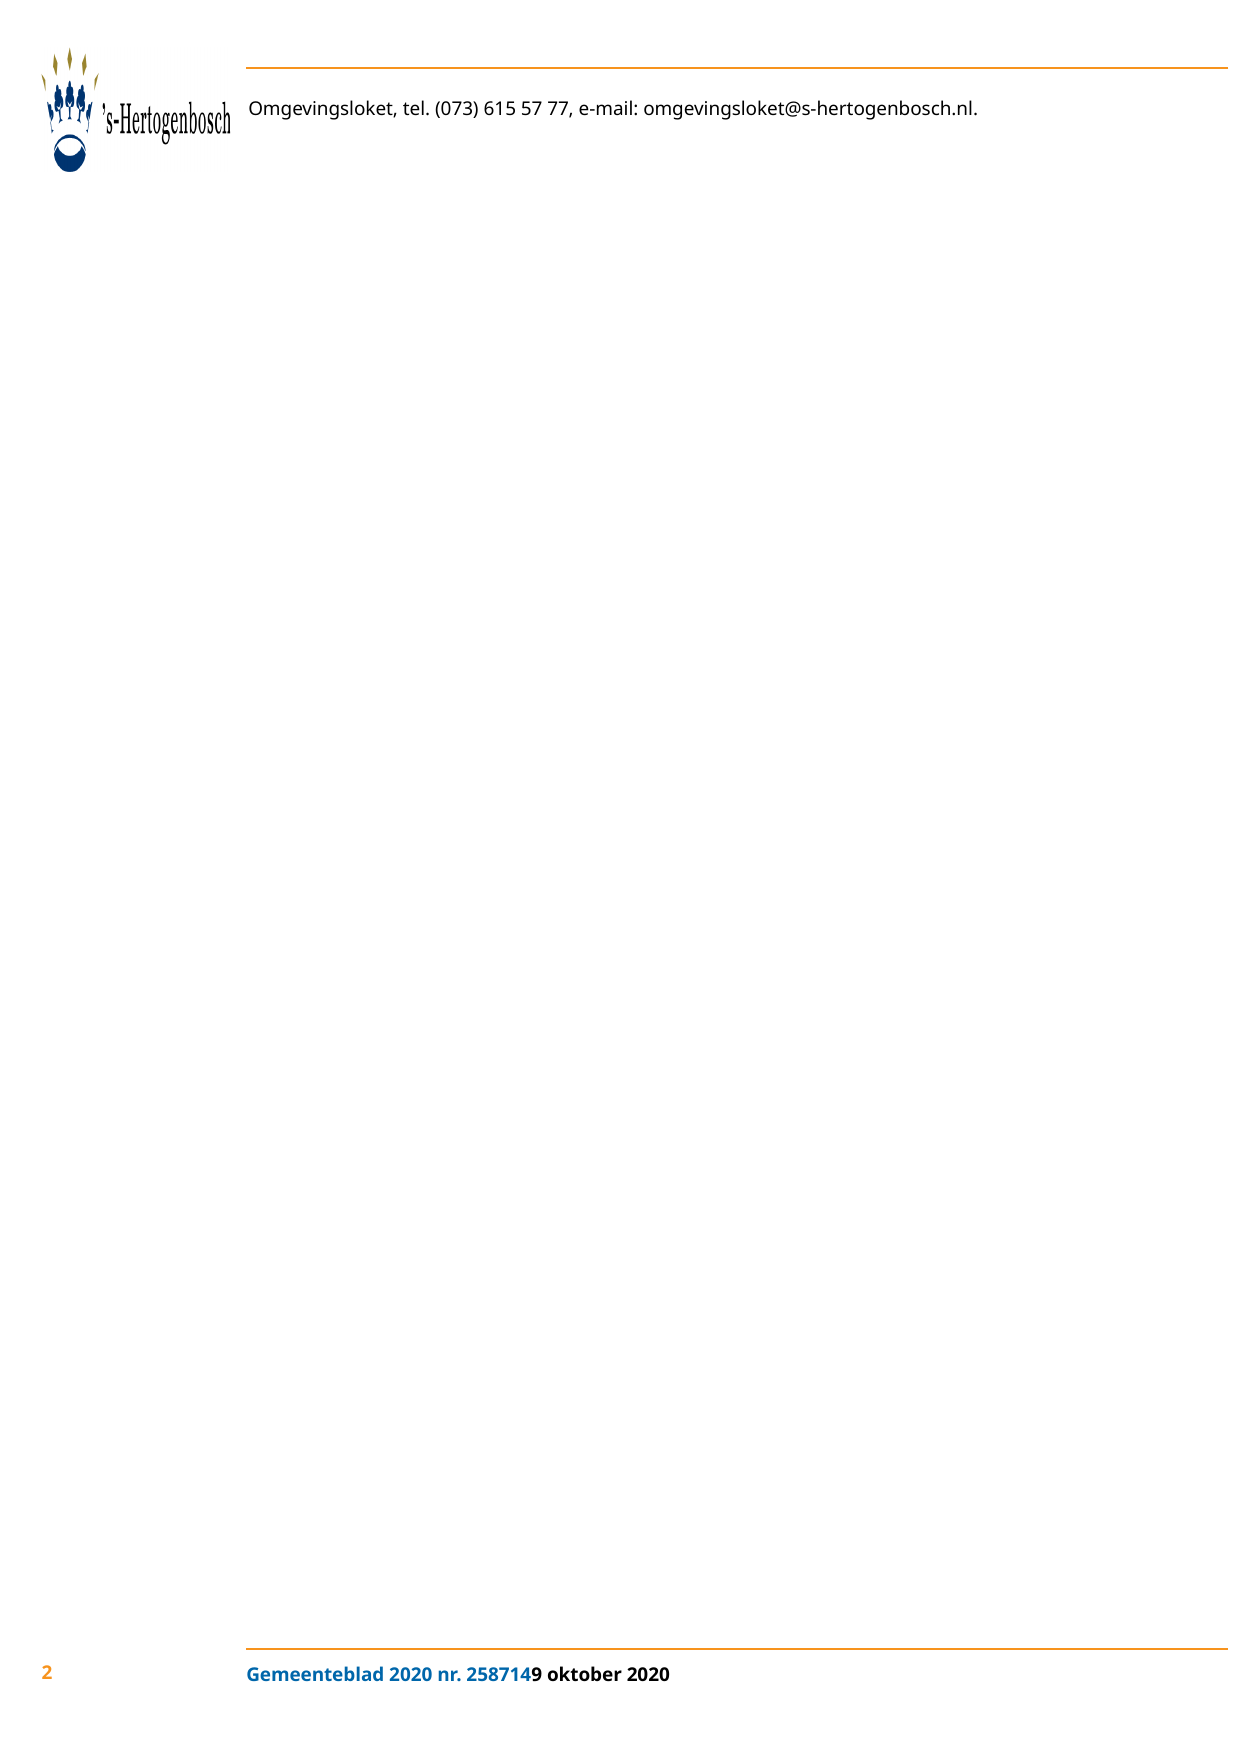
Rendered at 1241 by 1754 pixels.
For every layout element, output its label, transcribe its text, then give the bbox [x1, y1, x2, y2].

text Omgevingsloket, tel. (073) 615 57 77, e-mail: omgevingsloket@s-hertogenbosch.nl. [248, 95, 1152, 121]
picture [41, 47, 231, 172]
